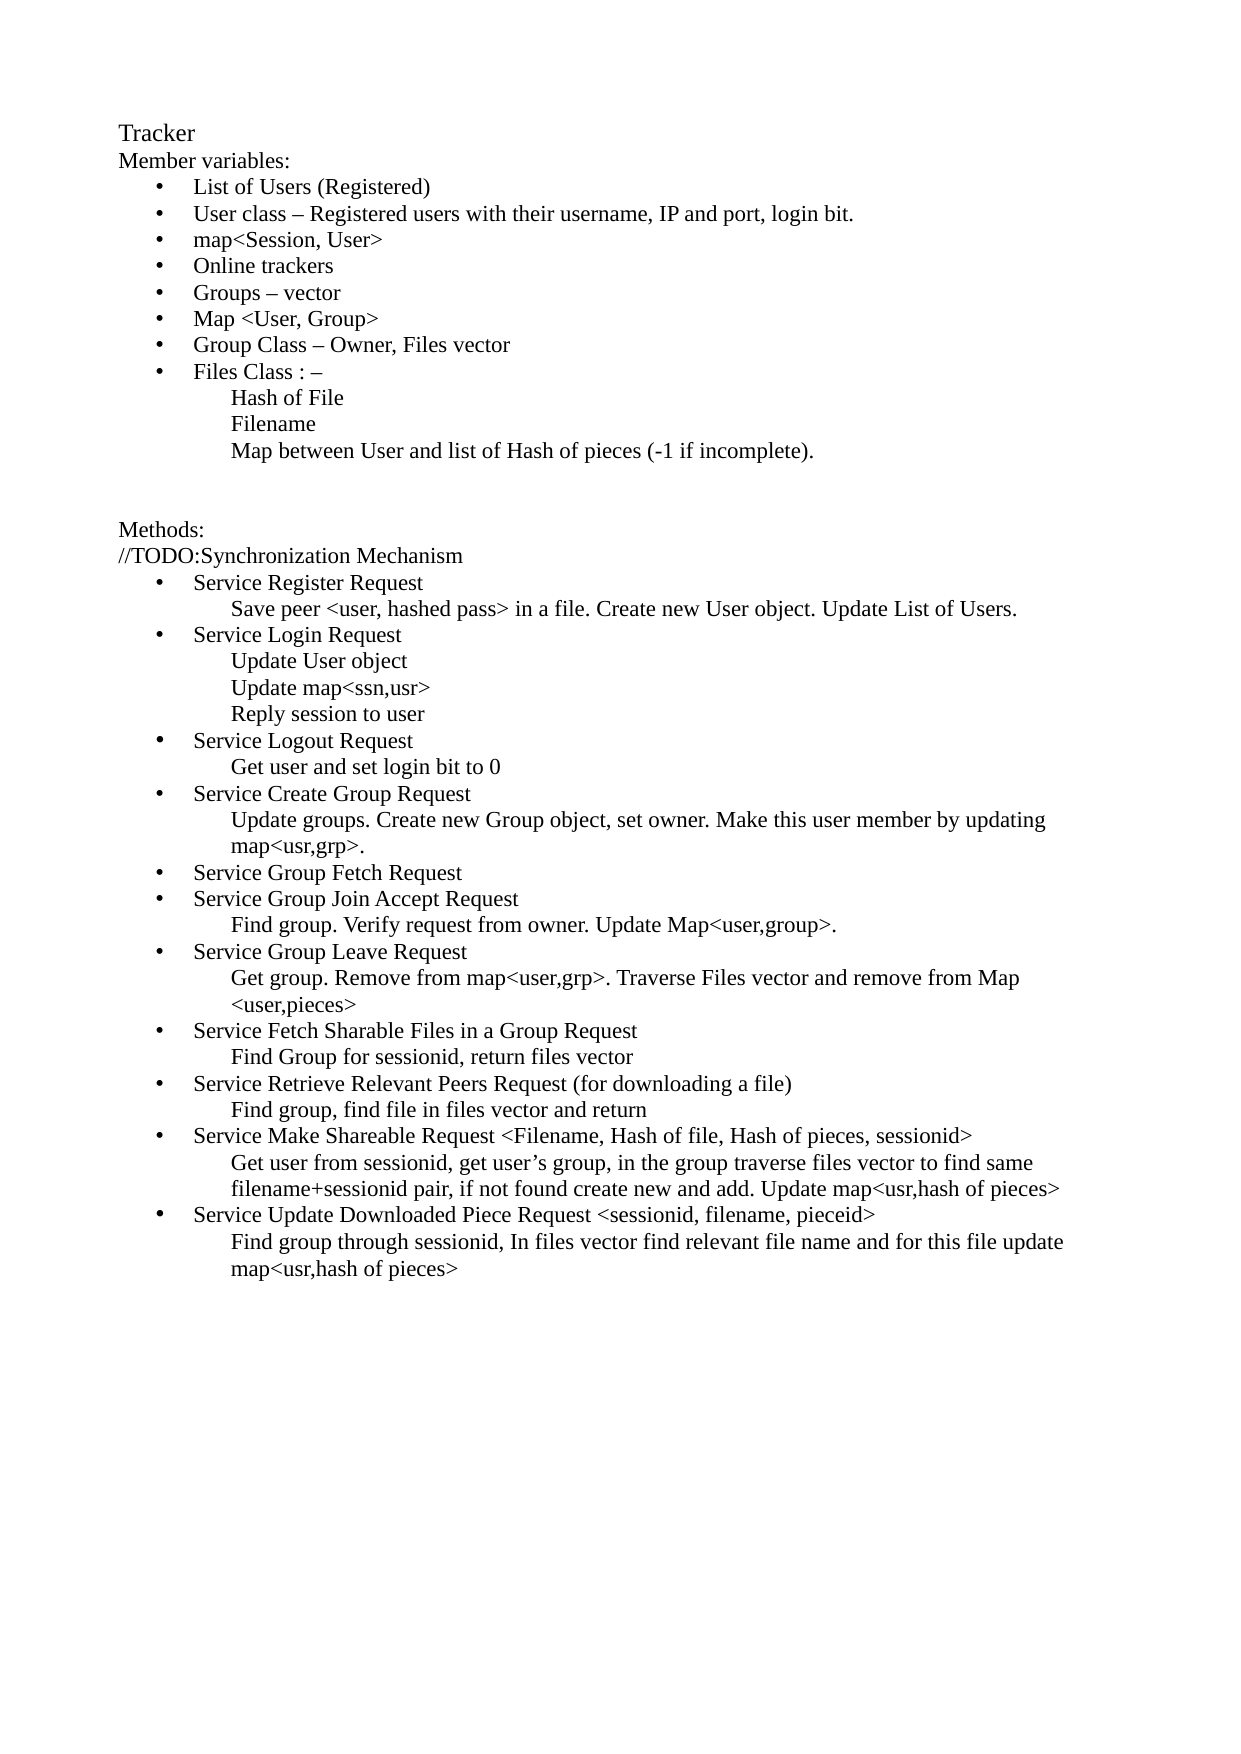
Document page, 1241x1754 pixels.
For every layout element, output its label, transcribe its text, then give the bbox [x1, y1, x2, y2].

list Filename [193, 410, 1122, 437]
list Hash of File [193, 384, 1122, 410]
list Get user and set login bit to 0 [193, 753, 1122, 780]
list User class – Registered users with their username, IP and port, login bit. [156, 199, 1122, 226]
list Service Retrieve Relevant Peers Request (for downloading a file) [156, 1070, 1122, 1096]
list List of Users (Registered) [156, 173, 1122, 199]
list map<Session, User> [156, 226, 1122, 252]
list Map between User and list of Hash of pieces (-1 if incomplete). [193, 437, 1122, 463]
list Service Group Join Accept Request [156, 885, 1122, 912]
list Files Class : – [156, 358, 1122, 384]
text Methods: [118, 516, 1122, 542]
list Map <User, Group> [156, 305, 1122, 331]
list Online trackers [156, 252, 1122, 279]
list Service Update Downloaded Piece Request <sessionid, filename, pieceid> [156, 1201, 1122, 1228]
list Update User object [193, 648, 1122, 674]
list Group Class – Owner, Files vector [156, 331, 1122, 358]
list Update groups. Create new Group object, set owner. Make this user member by updating map<usr,grp>. [193, 806, 1122, 859]
list Find group, find file in files vector and return [193, 1096, 1122, 1122]
list Get user from sessionid, get user’s group, in the group traverse files vector to find same filename+sessionid pair, if not found create new and add. Update map<usr,hash of pieces> [193, 1149, 1122, 1201]
list Find group through sessionid, In files vector find relevant file name and for this file update map<usr,hash of pieces> [193, 1228, 1122, 1281]
list Groups – vector [156, 279, 1122, 305]
list Service Fetch Sharable Files in a Group Request [156, 1017, 1122, 1043]
list Update map<ssn,usr> [193, 674, 1122, 700]
list Service Create Group Request [156, 780, 1122, 806]
list Service Group Leave Request [156, 938, 1122, 964]
list Get group. Remove from map<user,grp>. Traverse Files vector and remove from Map <user,pieces> [193, 964, 1122, 1017]
text Tracker [118, 118, 1122, 147]
list Service Group Fetch Request [156, 859, 1122, 885]
text //TODO:Synchronization Mechanism [118, 542, 1122, 568]
list Find group. Verify request from owner. Update Map<user,group>. [193, 912, 1122, 938]
list Find Group for sessionid, return files vector [193, 1043, 1122, 1070]
list Service Login Request [156, 621, 1122, 648]
list Service Logout Request [156, 727, 1122, 753]
list Service Register Request [156, 568, 1122, 595]
text Member variables: [118, 147, 1122, 173]
list Service Make Shareable Request <Filename, Hash of file, Hash of pieces, sessionid> [156, 1122, 1122, 1149]
list Save peer <user, hashed pass> in a file. Create new User object. Update List of Users. [193, 595, 1122, 621]
list Reply session to user [193, 700, 1122, 727]
